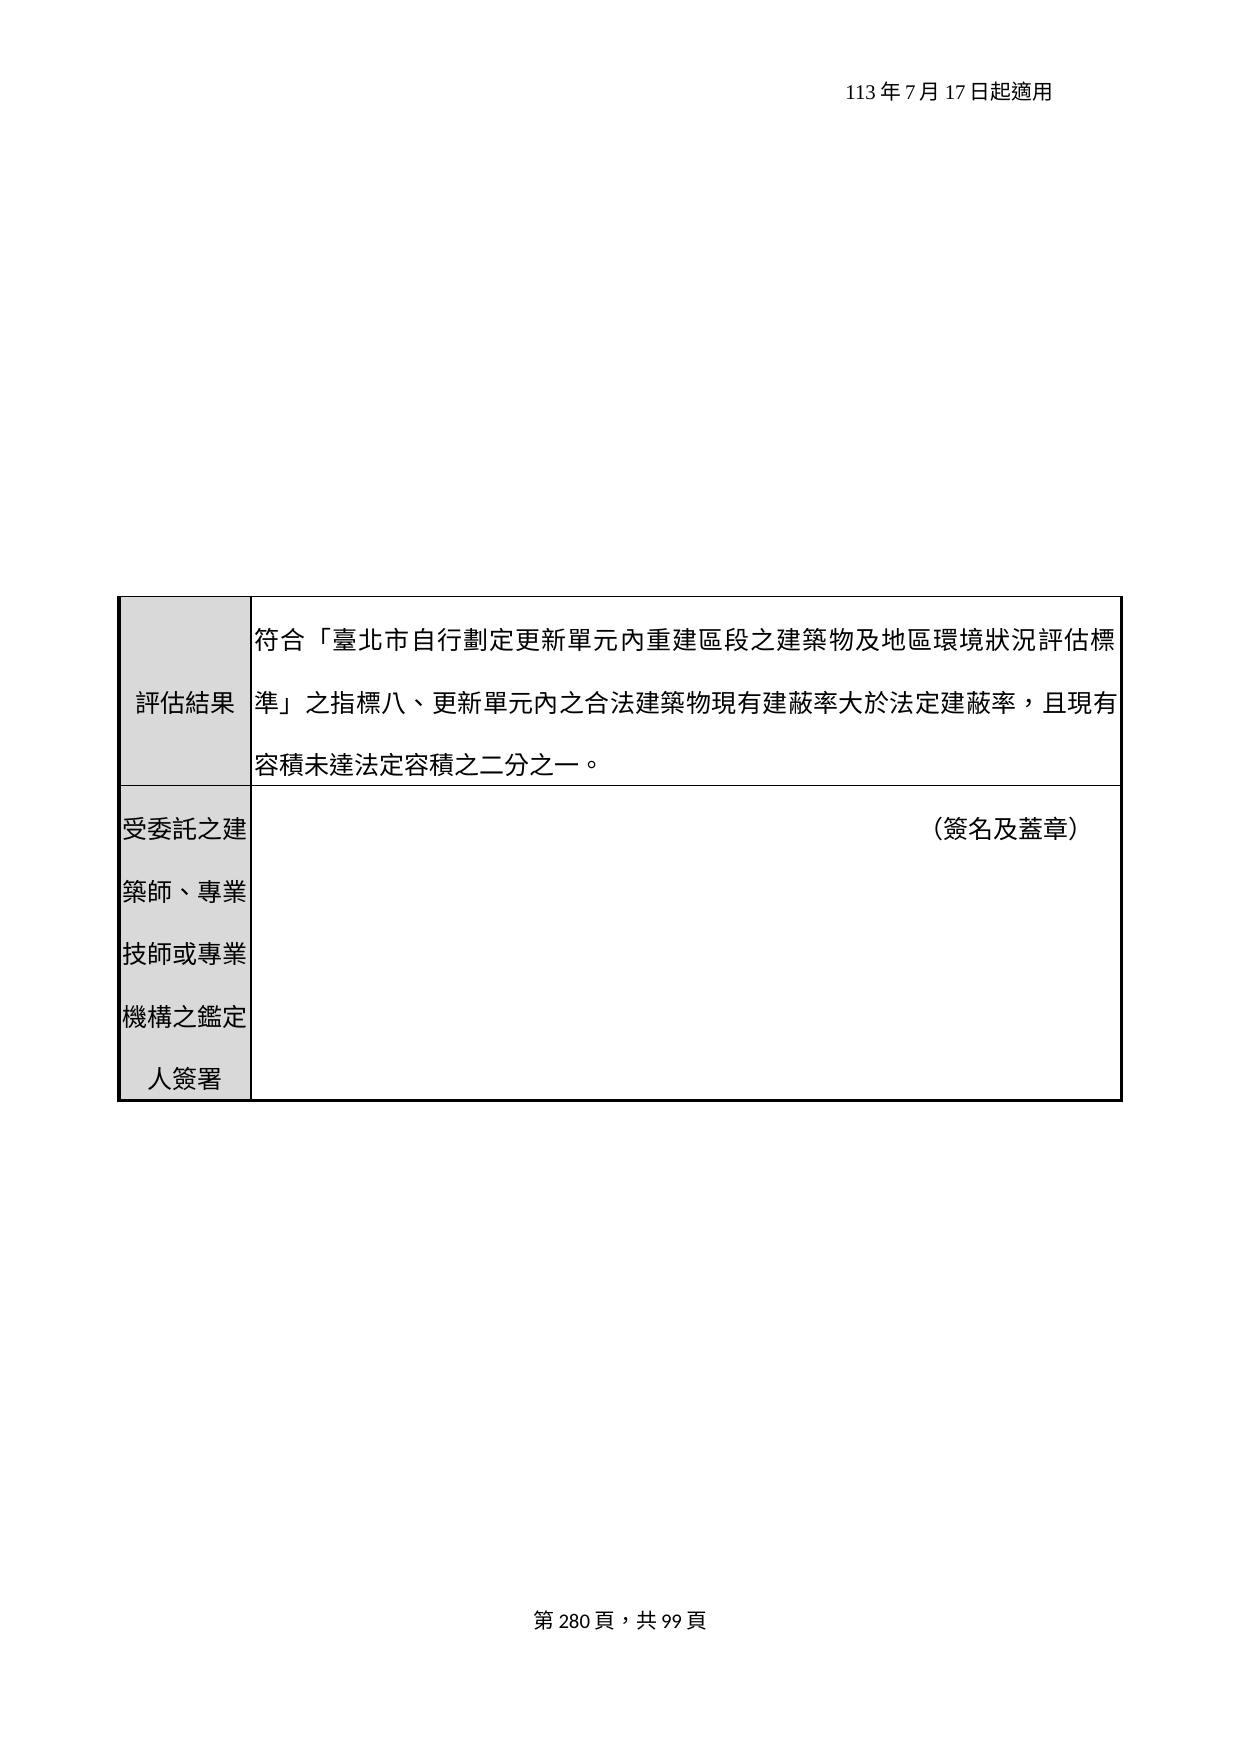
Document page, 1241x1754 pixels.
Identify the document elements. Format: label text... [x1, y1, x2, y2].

table_cell 評估結果 [121, 597, 250, 785]
table_cell 受委託之建築師、專業技師或專業機構之鑑定人簽署 [121, 786, 250, 1099]
table_cell （簽名及蓋章） [252, 786, 1120, 1099]
table_cell 符合「臺北市自行劃定更新單元內重建區段之建築物及地區環境狀況評估標準」之指標八、更新單元內之合法建築物現有建蔽率大於法定建蔽率，且現有容積未達法定容積之二分之一。 [252, 597, 1120, 785]
